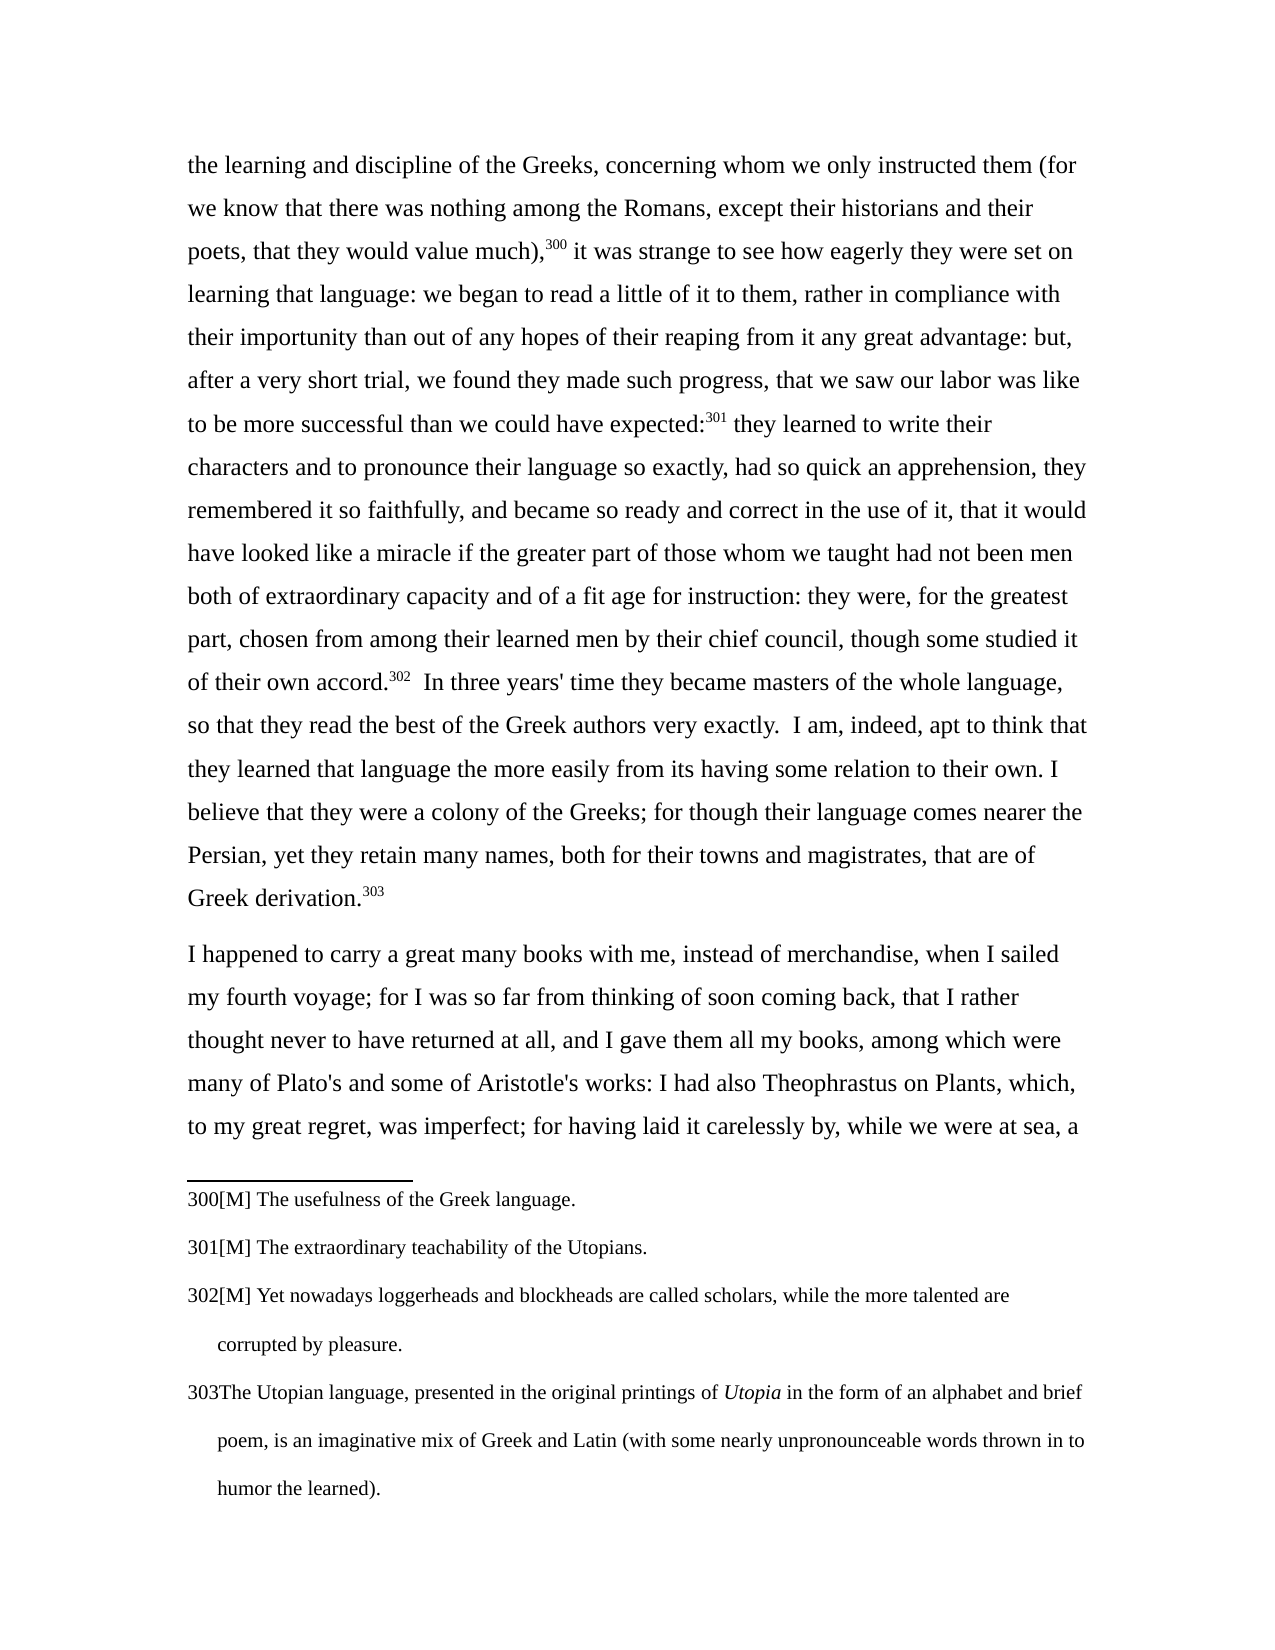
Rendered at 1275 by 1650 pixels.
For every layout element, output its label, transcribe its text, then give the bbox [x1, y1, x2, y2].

text The Utopian language, presented in the original printings of Utopia in the form of an alphabet and brief poem, is an imaginative mix of Greek and Latin (with some nearly unpronounceable words thrown in to humor the learned). [187, 1380, 1087, 1500]
text I happened to carry a great many books with me, instead of merchandise, when I sailed my fourth voyage; for I was so far from thinking of soon coming back, that I rather thought never to have returned at all, and I gave them all my books, among which were many of Plato's and some of Aristotle's works: I had also Theophrastus on Plants, which, to my great regret, was imperfect; for having laid it carelessly by, while we were at sea, a [187, 939, 1087, 1140]
text [M] The extraordinary teachability of the Utopians. [187, 1235, 1087, 1259]
text [M] The usefulness of the Greek language. [187, 1187, 1087, 1211]
text [M] Yet nowadays loggerheads and blockheads are called scholars, while the more talented are corrupted by pleasure. [187, 1283, 1087, 1356]
text the learning and discipline of the Greeks, concerning whom we only instructed them (for we know that there was nothing among the Romans, except their historians and their poets, that they would value much), it was strange to see how eagerly they were set on learning that language: we began to read a little of it to them, rather in compliance with their importunity than out of any hopes of their reaping from it any great advantage: but, after a very short trial, we found they made such progress, that we saw our labor was like to be more successful than we could have expected: they learned to write their characters and to pronounce their language so exactly, had so quick an apprehension, they remembered it so faithfully, and became so ready and correct in the use of it, that it would have looked like a miracle if the greater part of those whom we taught had not been men both of extraordinary capacity and of a fit age for instruction: they were, for the greatest part, chosen from among their learned men by their chief council, though some studied it of their own accord. In three years' time they became masters of the whole language, so that they read the best of the Greek authors very exactly. I am, indeed, apt to think that they learned that language the more easily from its having some relation to their own. I believe that they were a colony of the Greeks; for though their language comes nearer the Persian, yet they retain many names, both for their towns and magistrates, that are of Greek derivation. [187, 150, 1087, 912]
